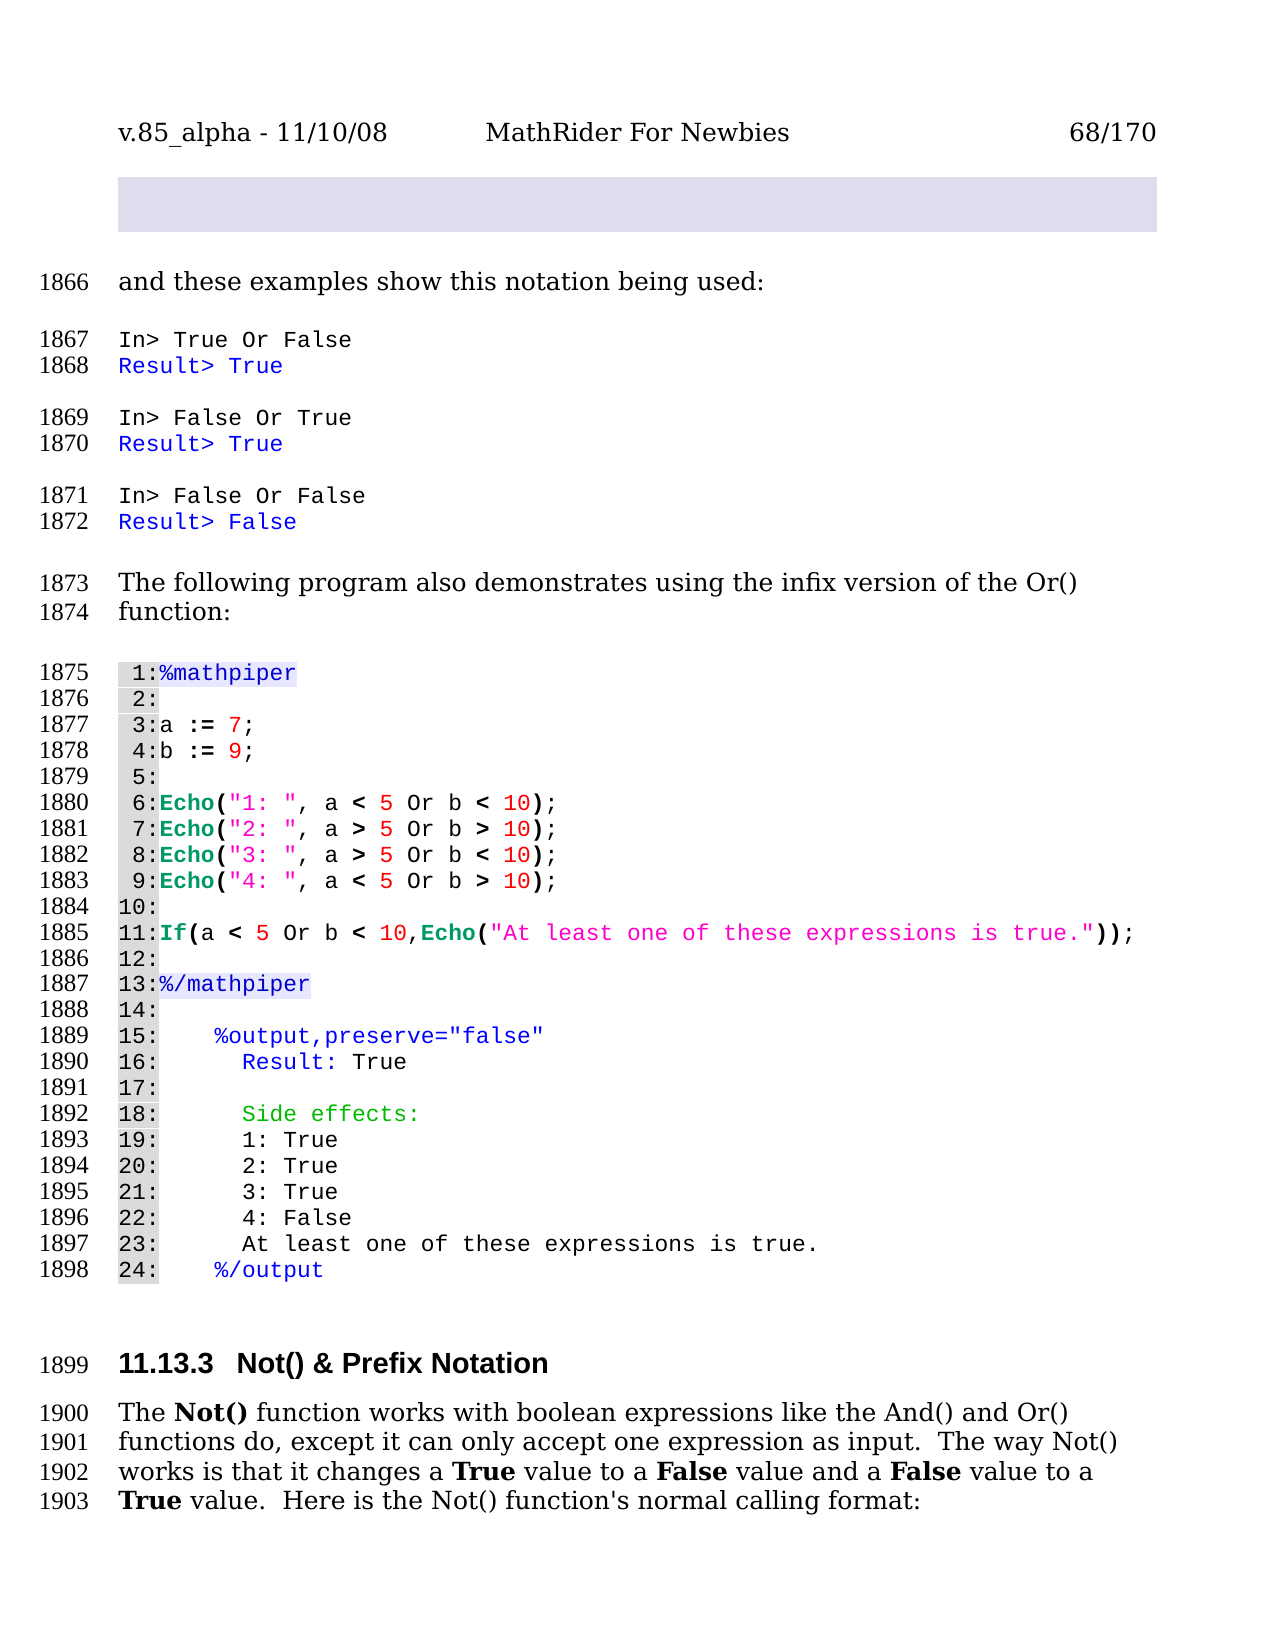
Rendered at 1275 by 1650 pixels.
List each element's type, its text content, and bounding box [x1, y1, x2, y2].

text 19: 1: True [118, 1128, 1157, 1154]
text 3:a := 7; [118, 713, 1157, 739]
text and these examples show this notation being used: [118, 267, 1157, 297]
text 20: 2: True [118, 1154, 1157, 1180]
text 13:%/mathpiper [118, 973, 1157, 999]
text 24: %/output [118, 1258, 1157, 1284]
text 1:%mathpiper [118, 662, 1157, 687]
text In> False Or False [118, 484, 1157, 510]
text 11:If(a < 5 Or b < 10,Echo("At least one of these expressions is true.")); [118, 921, 1157, 947]
text 14: [118, 999, 1157, 1025]
table_header [118, 177, 1157, 232]
subtitle Not() & Prefix Notation [118, 1347, 1157, 1380]
text Result> True [118, 354, 1157, 380]
text 10: [118, 895, 1157, 921]
text 9:Echo("4: ", a < 5 Or b > 10); [118, 869, 1157, 895]
text 23: At least one of these expressions is true. [118, 1232, 1157, 1258]
text The Not() function works with boolean expressions like the And() and Or() functions do, except it can only accept one expression as input. The way Not() works is that it changes a True value to a False value and a False value to a True value. Here is the Not() function's normal calling format: [118, 1398, 1157, 1515]
text 17: [118, 1077, 1157, 1102]
text Result> False [118, 510, 1157, 536]
text 8:Echo("3: ", a > 5 Or b < 10); [118, 843, 1157, 869]
text The following program also demonstrates using the infix version of the Or() function: [118, 568, 1157, 626]
text In> False Or True [118, 406, 1157, 432]
text Result> True [118, 432, 1157, 458]
text 4:b := 9; [118, 739, 1157, 765]
text In> True Or False [118, 328, 1157, 354]
text 22: 4: False [118, 1206, 1157, 1232]
text 21: 3: True [118, 1180, 1157, 1206]
text 6:Echo("1: ", a < 5 Or b < 10); [118, 791, 1157, 817]
text 2: [118, 687, 1157, 713]
text 18: Side effects: [118, 1102, 1157, 1128]
text 12: [118, 947, 1157, 973]
text 15: %output,preserve="false" [118, 1025, 1157, 1051]
text 16: Result: True [118, 1051, 1157, 1077]
text 5: [118, 765, 1157, 791]
text 7:Echo("2: ", a > 5 Or b > 10); [118, 817, 1157, 843]
